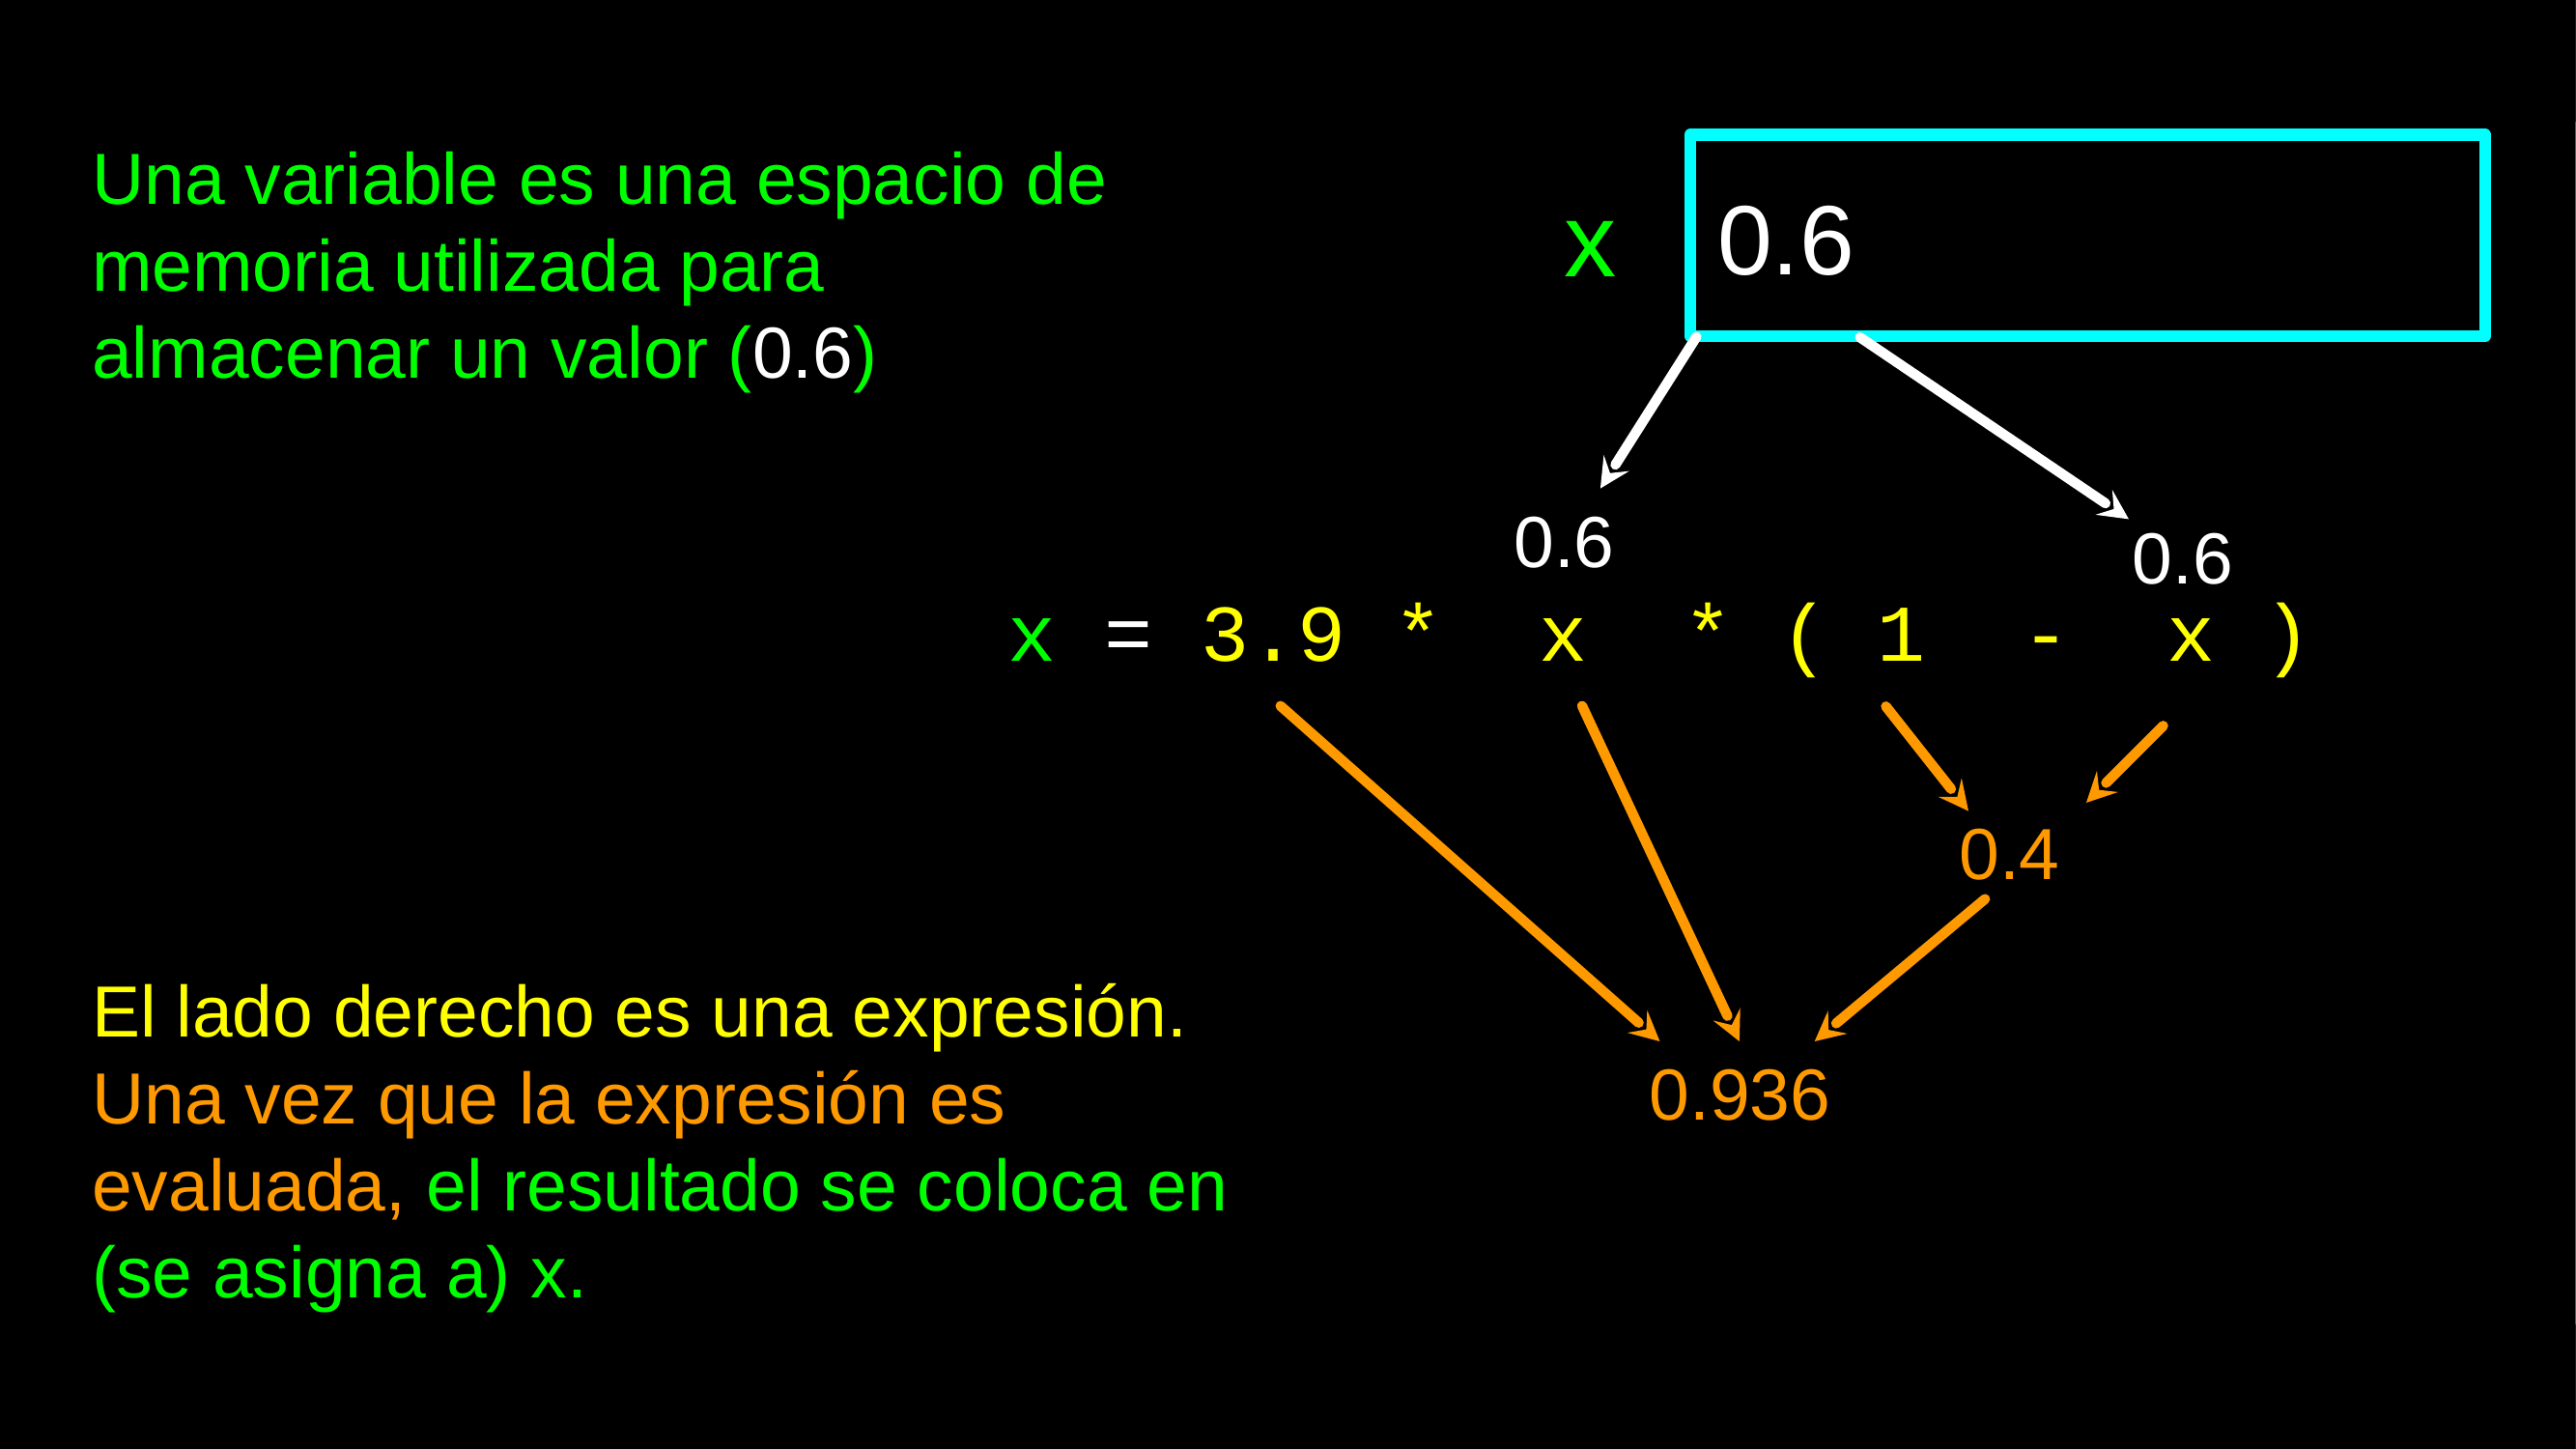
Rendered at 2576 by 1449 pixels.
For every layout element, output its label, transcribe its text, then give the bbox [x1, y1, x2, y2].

text_box x = 3.9 * x * ( 1 - x ) [1007, 538, 2410, 721]
text_box x [1554, 165, 1626, 303]
text_box El lado derecho es una expresión. Una vez que la expresión es evaluada, el resultado se coloca en (se asigna a) x. [92, 1007, 1316, 1271]
text_box 0.6 [1492, 489, 1636, 588]
text_box Una variable es una espacio de memoria utilizada para almacenar un valor (0.6) [92, 172, 1135, 354]
text_box 0.6 [1689, 134, 2485, 336]
text_box 0.936 [1602, 1041, 1878, 1141]
text_box 0.6 [2098, 505, 2113, 513]
text_box 0.6 [2098, 505, 2268, 605]
text_box 0.4 [1925, 801, 2094, 900]
